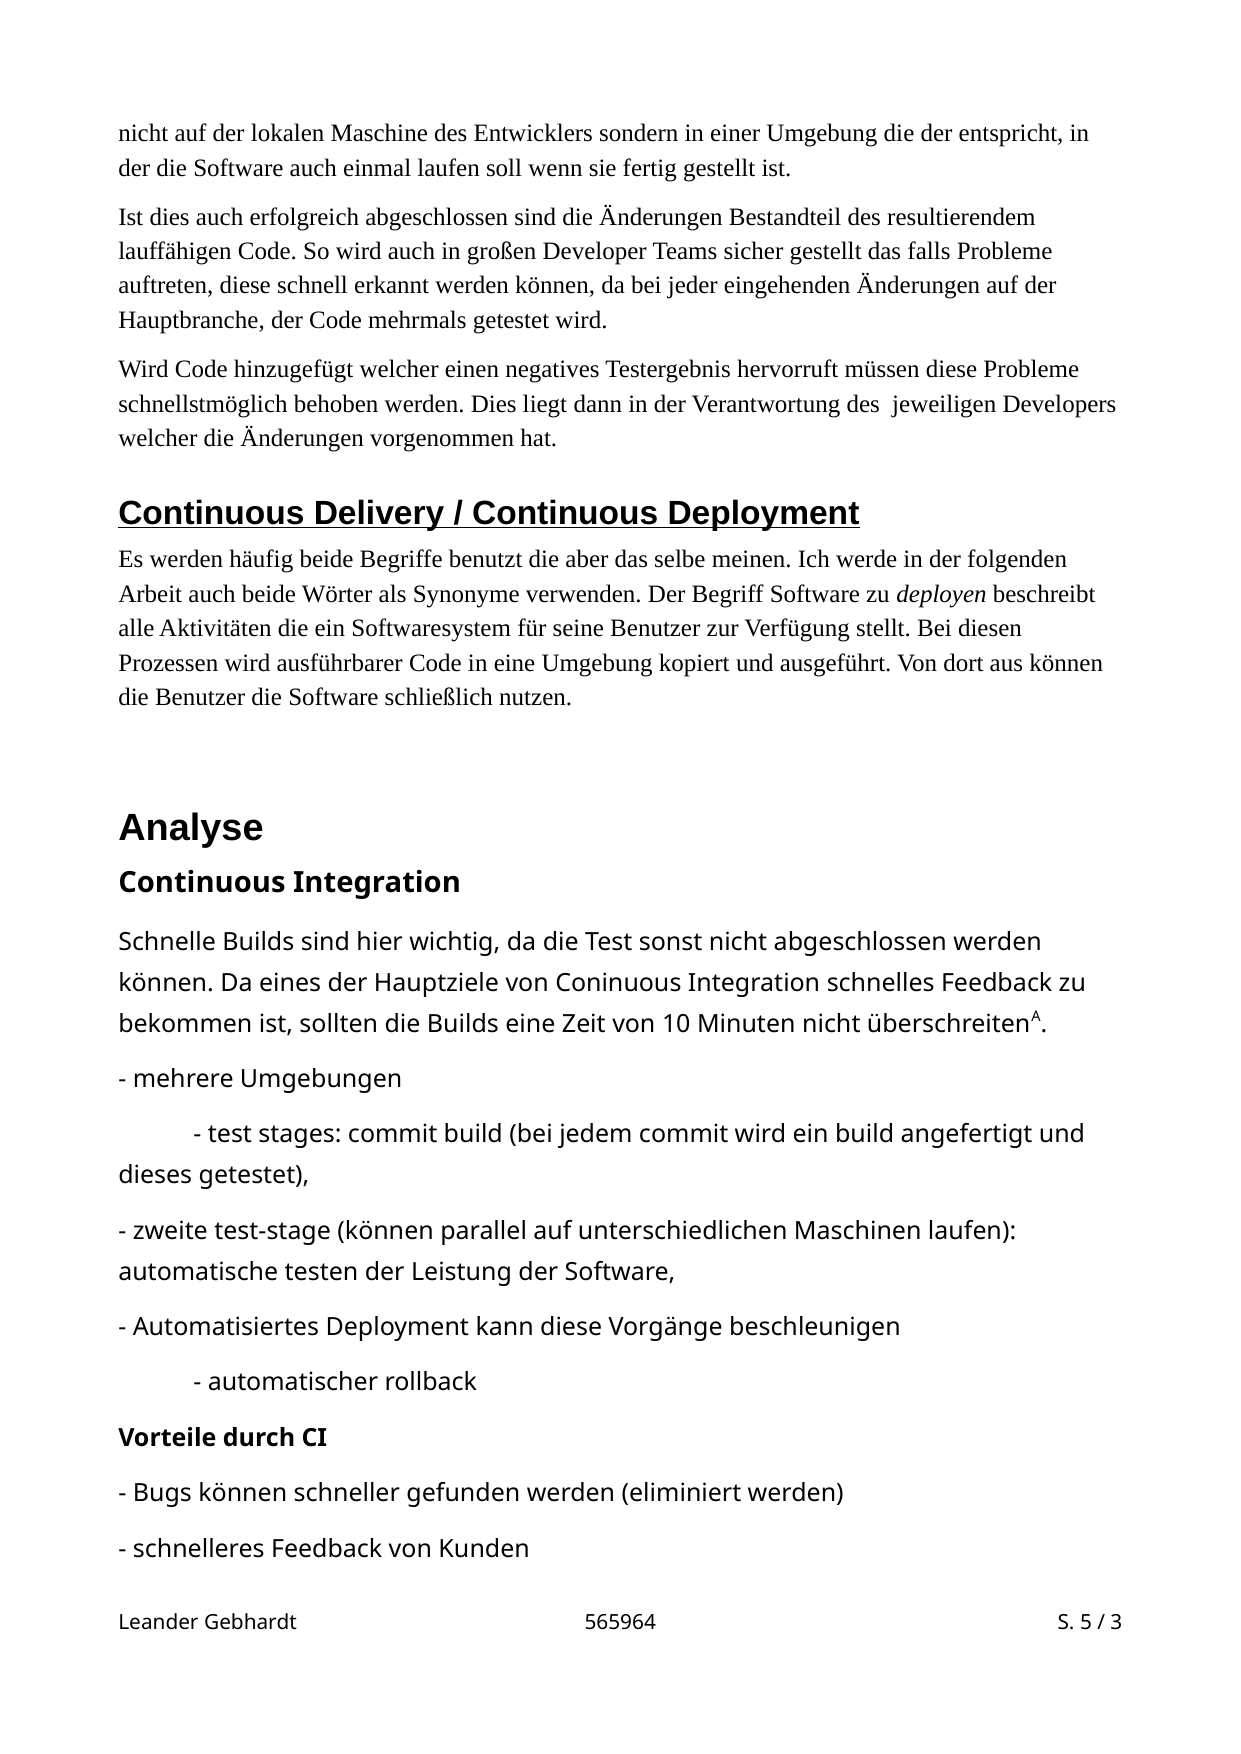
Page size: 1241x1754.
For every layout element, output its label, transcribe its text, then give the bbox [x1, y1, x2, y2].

subtitle Continuous Delivery / Continuous Deployment [118, 493, 1122, 532]
text - test stages: commit build (bei jedem commit wird ein build angefertigt und dieses getestet), [118, 1116, 1122, 1191]
subtitle Analyse [118, 805, 1122, 849]
text Ist dies auch erfolgreich abgeschlossen sind die Änderungen Bestandteil des resultierendem lauffähigen Code. So wird auch in großen Developer Teams sicher gestellt das falls Probleme auftreten, diese schnell erkannt werden können, da bei jeder eingehenden Änderungen auf der Hauptbranche, der Code mehrmals getestet wird. [118, 202, 1122, 334]
text - schnelleres Feedback von Kunden [118, 1530, 1122, 1564]
text Wird Code hinzugefügt welcher einen negatives Testergebnis hervorruft müssen diese Probleme schnellstmöglich behoben werden. Dies liegt dann in der Verantwortung des jeweiligen Developers welcher die Änderungen vorgenommen hat. [118, 354, 1122, 452]
text - mehrere Umgebungen [118, 1061, 1122, 1095]
text Es werden häufig beide Begriffe benutzt die aber das selbe meinen. Ich werde in der folgenden Arbeit auch beide Wörter als Synonyme verwenden. Der Begriff Software zu deployen beschreibt alle Aktivitäten die ein Softwaresystem für seine Benutzer zur Verfügung stellt. Bei diesen Prozessen wird ausführbarer Code in eine Umgebung kopiert und ausgeführt. Von dort aus können die Benutzer die Software schließlich nutzen. [118, 544, 1122, 711]
text Schnelle Builds sind hier wichtig, da die Test sonst nicht abgeschlossen werden können. Da eines der Hauptziele von Coninuous Integration schnelles Feedback zu bekommen ist, sollten die Builds eine Zeit von 10 Minuten nicht überschreitenA. [118, 923, 1122, 1039]
text - zweite test-stage (können parallel auf unterschiedlichen Maschinen laufen): automatische testen der Leistung der Software, [118, 1212, 1122, 1287]
text - Bugs können schneller gefunden werden (eliminiert werden) [118, 1475, 1122, 1509]
text nicht auf der lokalen Maschine des Entwicklers sondern in einer Umgebung die der entspricht, in der die Software auch einmal laufen soll wenn sie fertig gestellt ist. [118, 118, 1122, 181]
text - automatischer rollback [118, 1364, 1122, 1398]
text Continuous Integration [118, 861, 1122, 901]
text - Automatisiertes Deployment kann diese Vorgänge beschleunigen [118, 1308, 1122, 1343]
text Vorteile durch CI [118, 1419, 1122, 1453]
